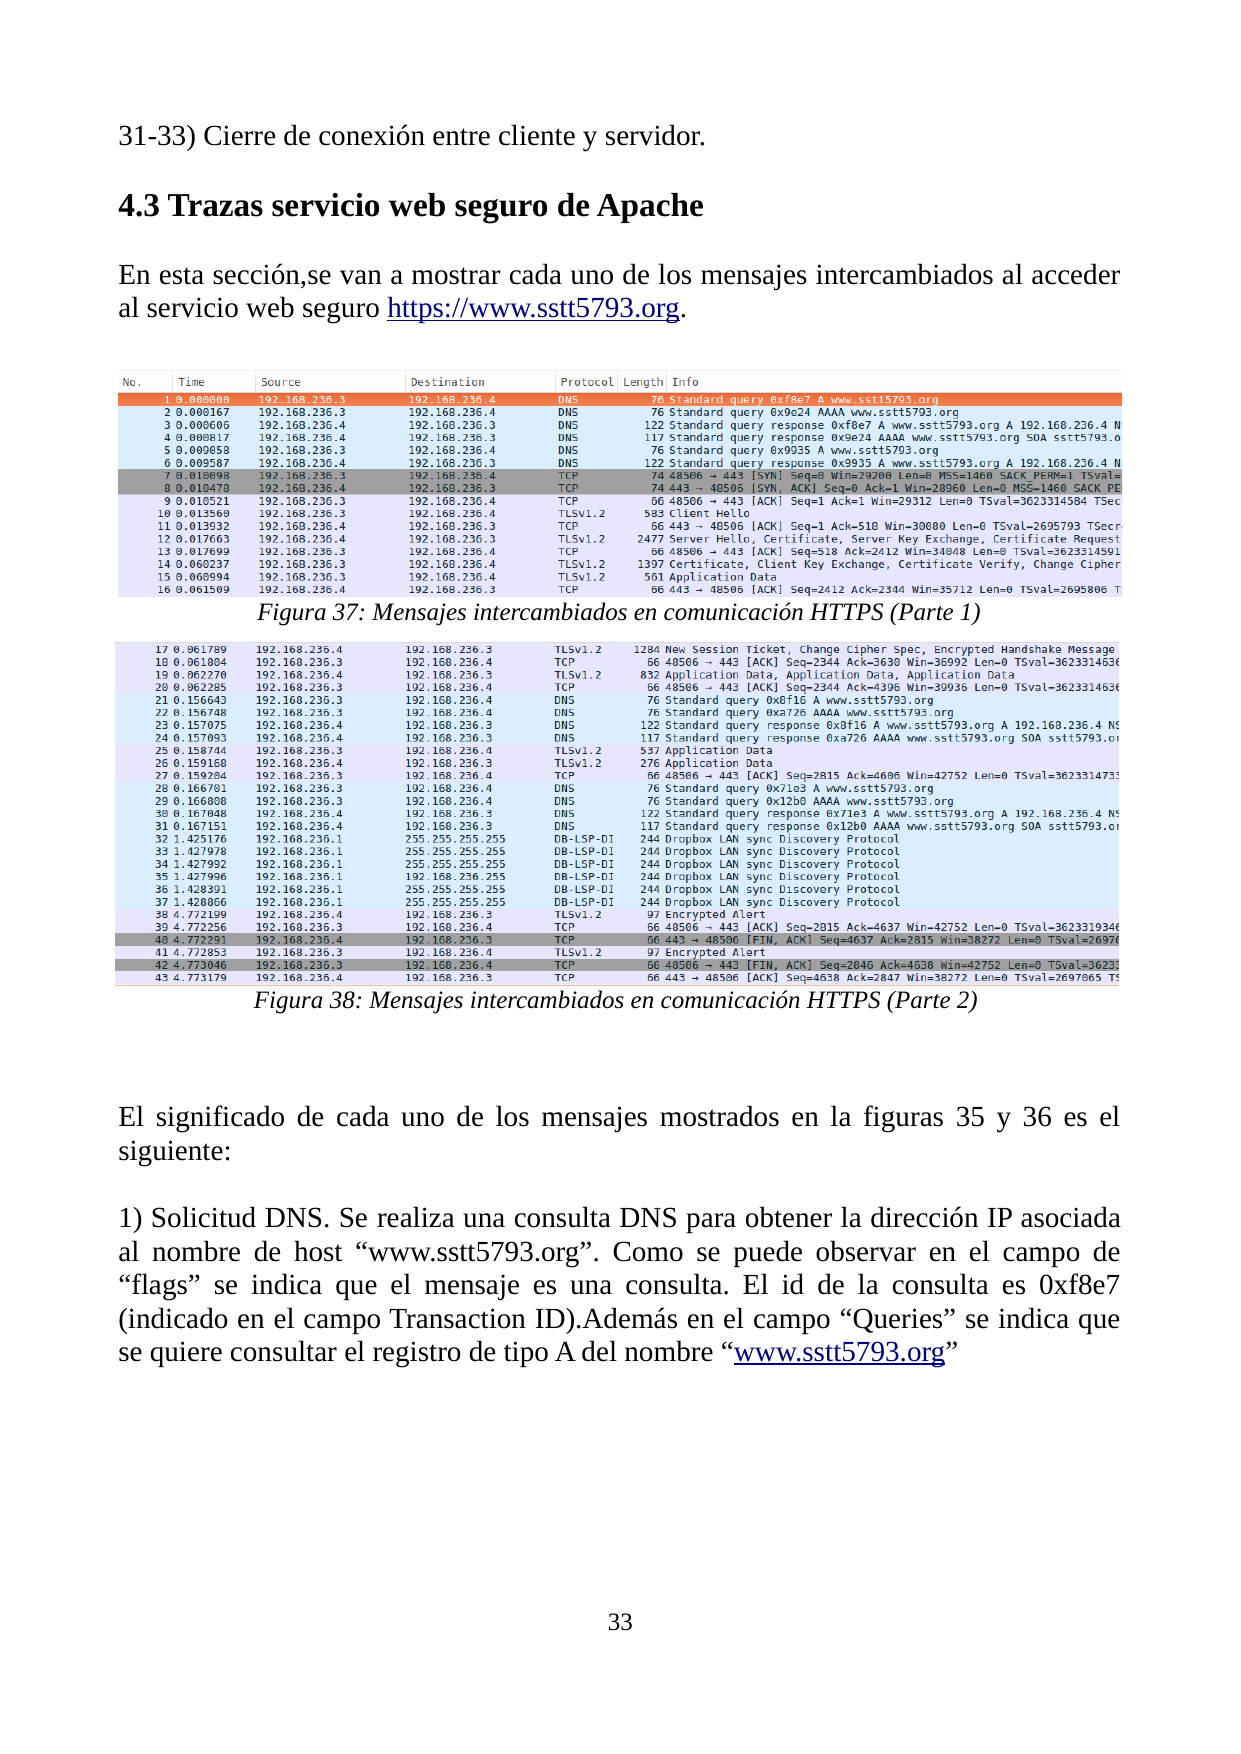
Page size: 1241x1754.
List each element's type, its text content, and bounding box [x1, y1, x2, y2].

text En esta sección,se van a mostrar cada uno de los mensajes intercambiados al acceder al servicio web seguro https://www.sstt5793.org. [118, 257, 1122, 324]
picture [115, 641, 1119, 986]
text 31-33) Cierre de conexión entre cliente y servidor. [118, 118, 1122, 152]
text 4.3 Trazas servicio web seguro de Apache [118, 185, 1122, 223]
text Figura 38: Mensajes intercambiados en comunicación HTTPS (Parte 2) [28, 986, 1206, 1014]
text Figura 37: Mensajes intercambiados en comunicación HTTPS (Parte 1) [29, 597, 1211, 625]
text El significado de cada uno de los mensajes mostrados en la figuras 35 y 36 es el siguiente: [118, 1099, 1122, 1167]
picture [118, 370, 1123, 597]
text 1) Solicitud DNS. Se realiza una consulta DNS para obtener la dirección IP asociada al nombre de host “www.sstt5793.org”. Como se puede observar en el campo de “flags” se indica que el mensaje es una consulta. El id de la consulta es 0xf8e7 (indicado en el campo Transaction ID).Además en el campo “Queries” se indica que se quiere consultar el registro de tipo A del nombre “www.sstt5793.org” [118, 1200, 1122, 1368]
